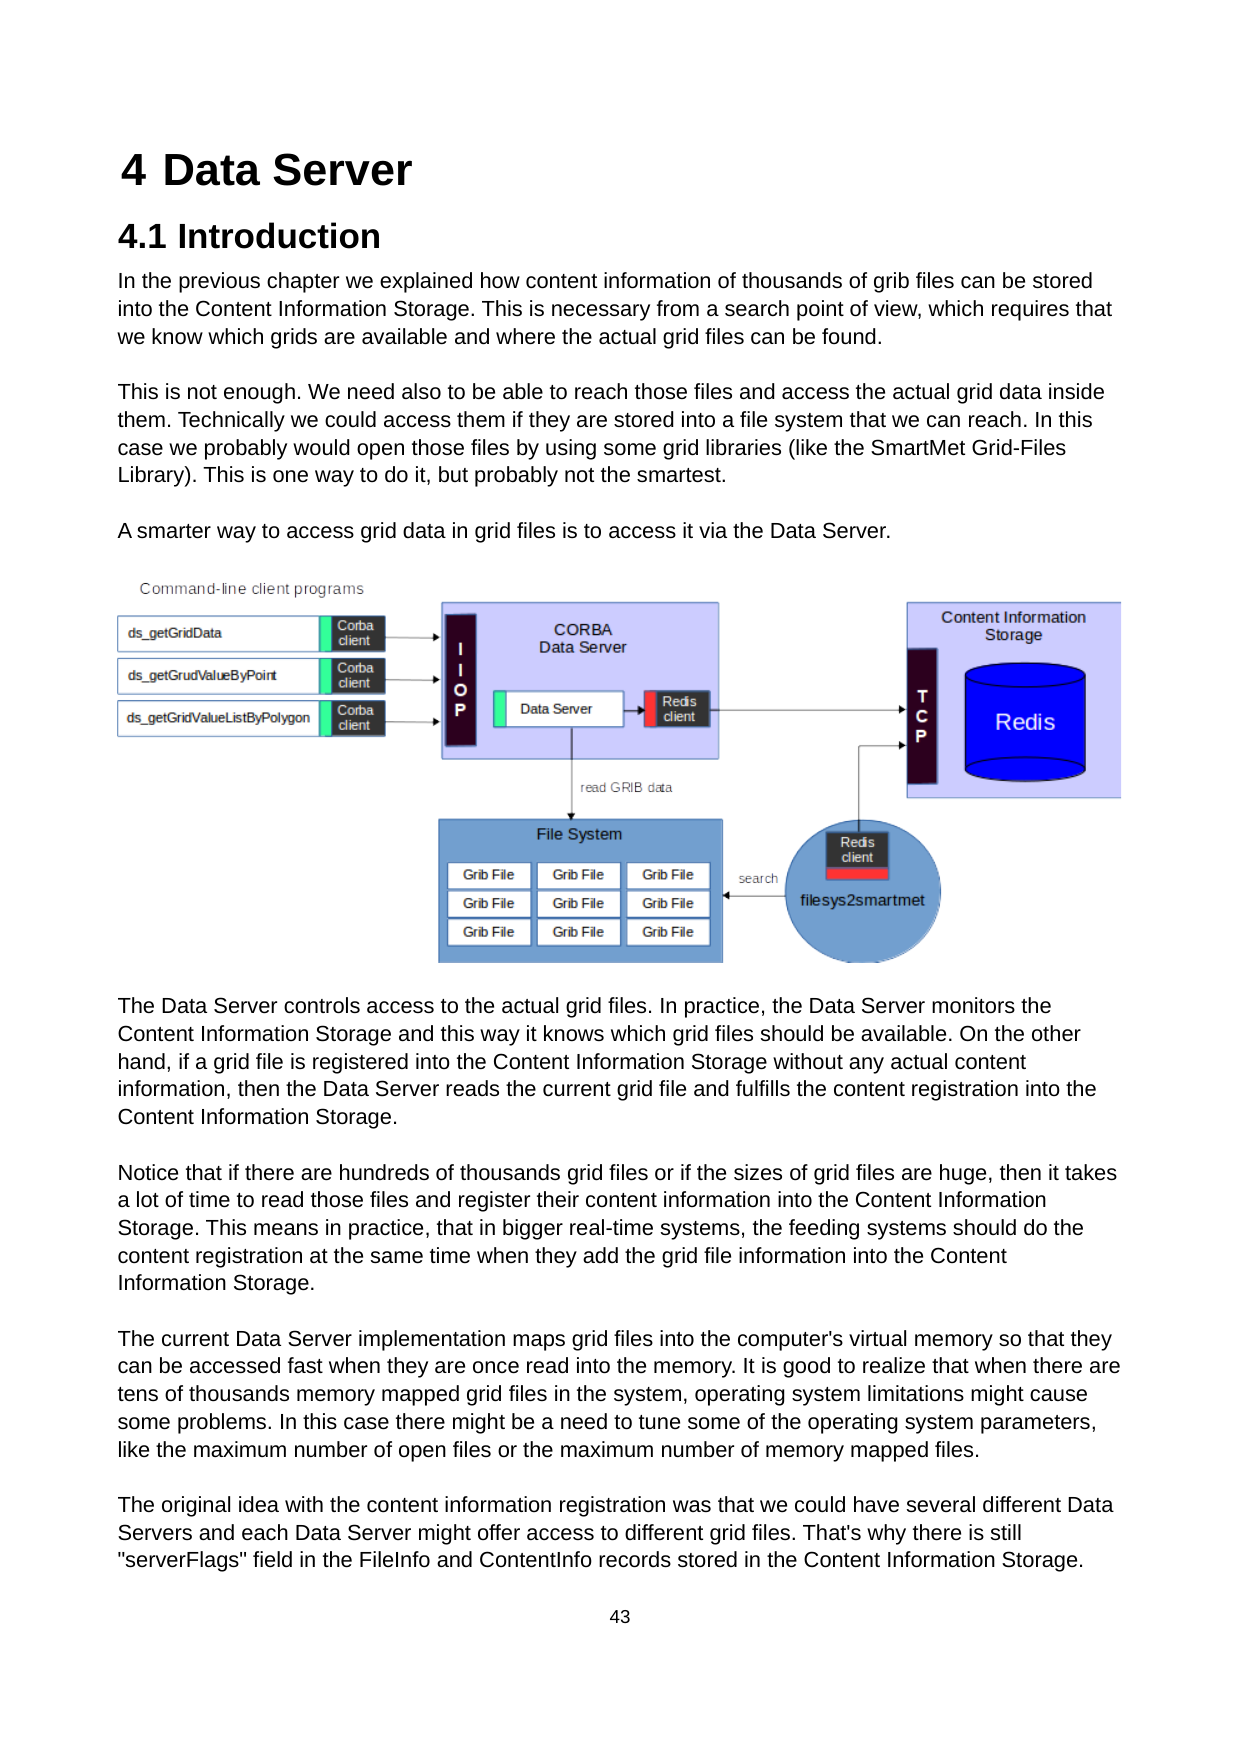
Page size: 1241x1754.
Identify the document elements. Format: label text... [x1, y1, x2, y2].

picture [117, 573, 1122, 963]
text The current Data Server implementation maps grid files into the computer's virtual memory so that they can be accessed fast when they are once read into the memory. It is good to realize that when there are tens of thousands memory mapped grid files in the system, operating system limitations might cause some problems. In this case there might be a need to tune some of the operating system parameters, like the maximum number of open files or the maximum number of memory mapped files. [117, 1326, 1122, 1462]
subtitle Introduction [108, 216, 1122, 256]
subtitle Data Server [108, 143, 1122, 195]
text This is not enough. We need also to be able to reach those files and access the actual grid data inside them. Technically we could access them if they are stored into a file system that we can reach. In this case we probably would open those files by using some grid libraries (like the SmartMet Grid-Files Library). This is one way to do it, but probably not the smartest. [117, 379, 1122, 488]
text The original idea with the content information registration was that we could have several different Data Servers and each Data Server might offer access to different grid files. That's why there is still "serverFlags" field in the FileInfo and ContentInfo records stored in the Content Information Storage. [117, 1492, 1122, 1572]
text A smarter way to access grid data in grid files is to access it via the Data Server. [117, 518, 1122, 543]
text Notice that if there are hundreds of thousands grid files or if the sizes of grid files are huge, then it takes a lot of time to read those files and register their content information into the Content Information Storage. This means in practice, that in bigger real-time systems, the feeding systems should do the content registration at the same time when they add the grid file information into the Content Information Storage. [117, 1159, 1122, 1295]
text The Data Server controls access to the actual grid files. In practice, the Data Server monitors the Content Information Storage and this way it knows which grid files should be available. On the other hand, if a grid file is registered into the Content Information Storage without any actual content information, then the Data Server reads the current grid file and fulfills the content registration into the Content Information Storage. [117, 993, 1122, 1129]
text In the previous chapter we explained how content information of thousands of grib files can be stored into the Content Information Storage. This is necessary from a search point of view, which requires that we know which grids are available and where the actual grid files can be found. [117, 268, 1122, 349]
